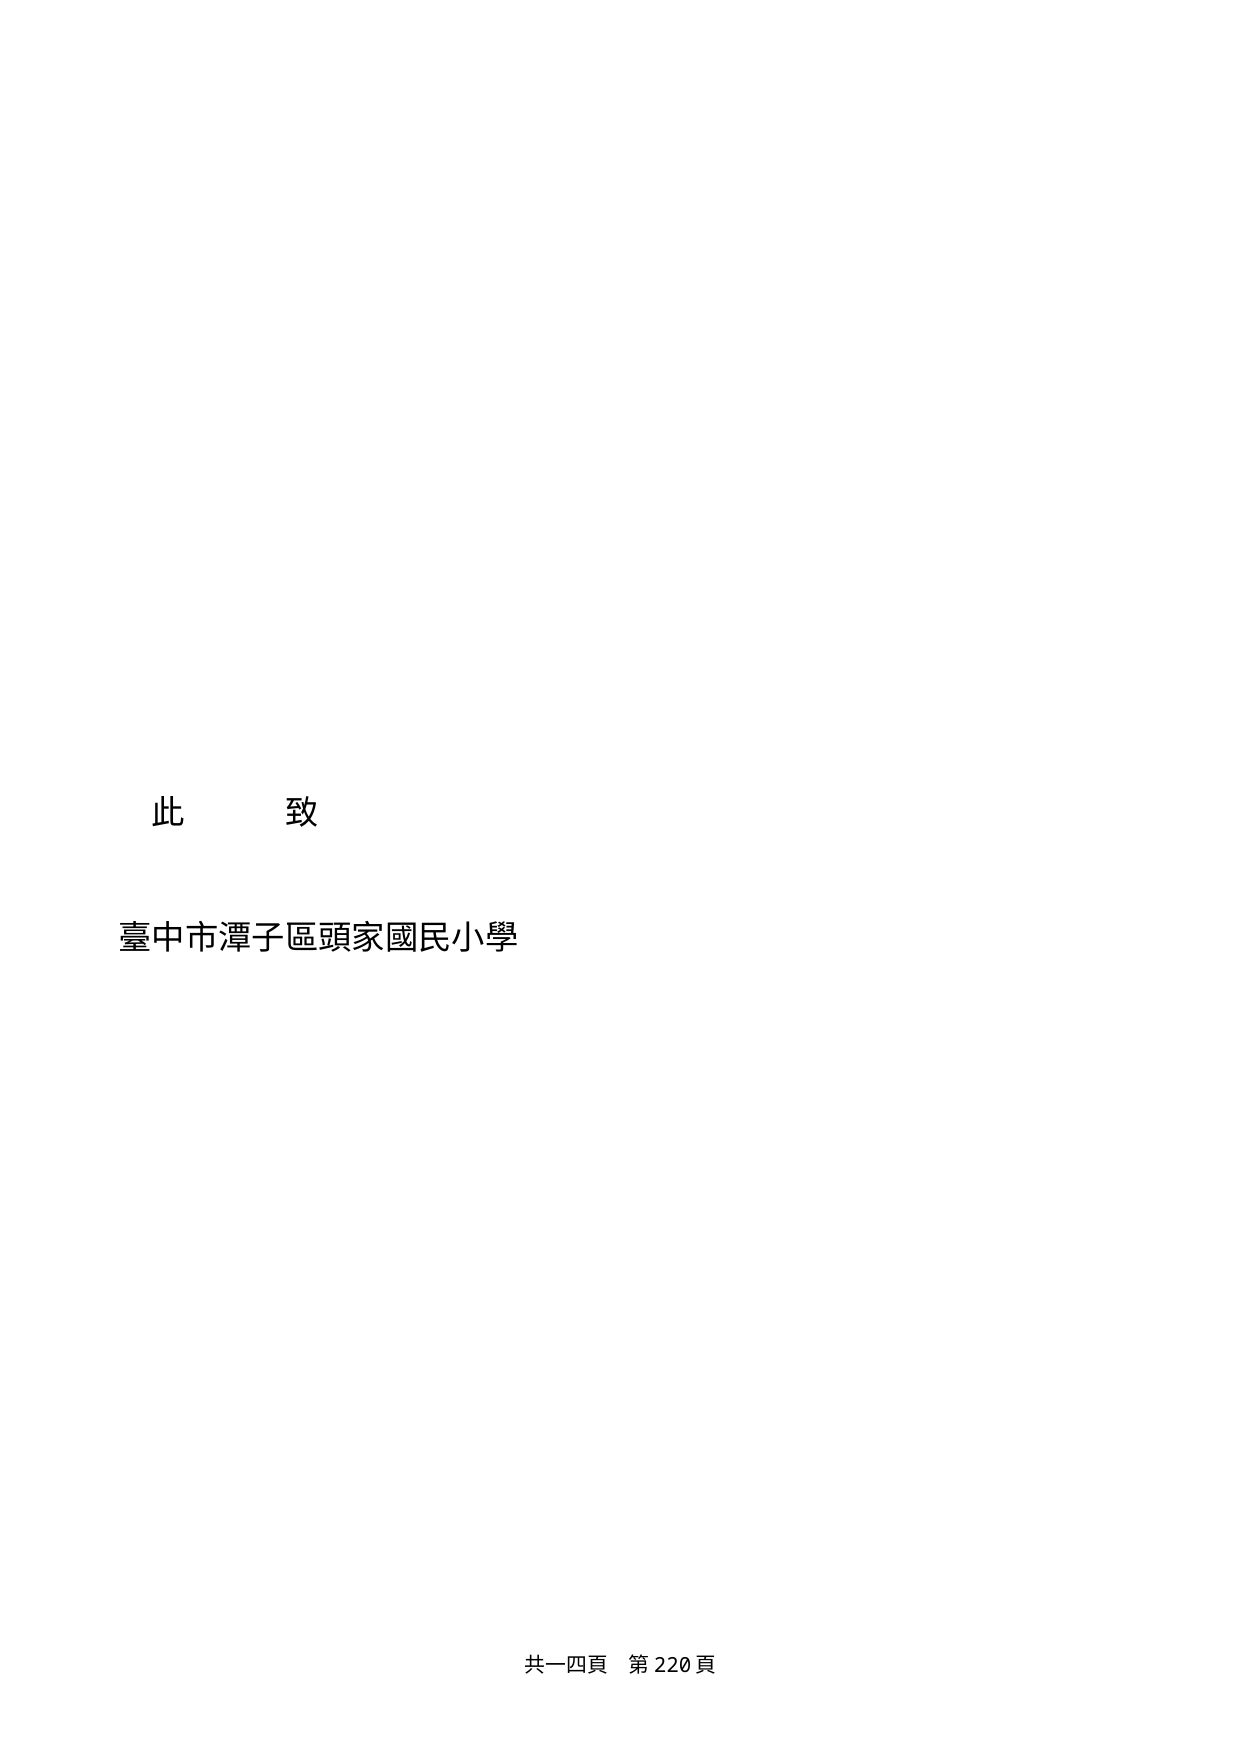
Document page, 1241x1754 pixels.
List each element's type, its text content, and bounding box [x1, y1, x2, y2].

text 此 致 [118, 768, 1122, 831]
text 臺中市潭子區頭家國民小學 [118, 893, 1122, 956]
